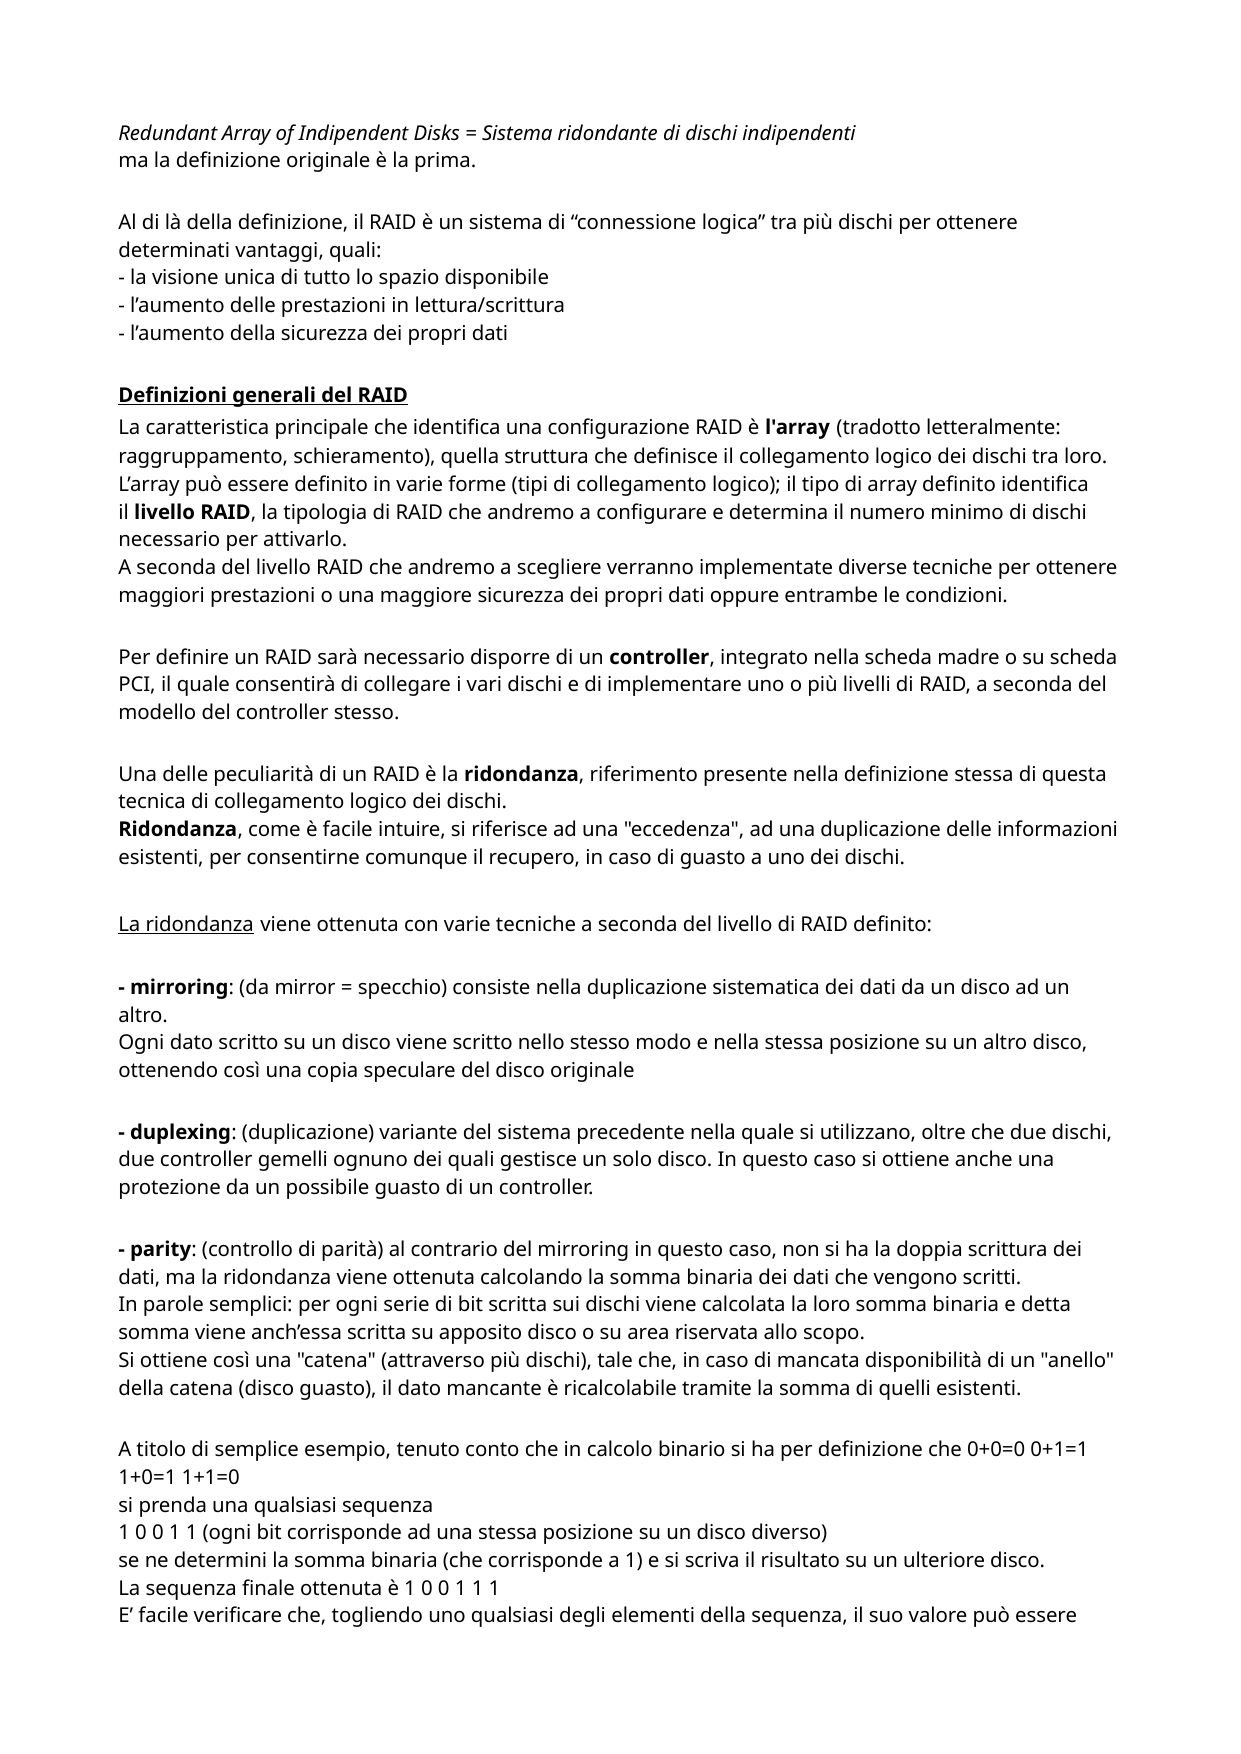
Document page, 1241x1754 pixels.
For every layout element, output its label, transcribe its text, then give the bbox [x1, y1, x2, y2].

text Redundant Array of Indipendent Disks = Sistema ridondante di dischi indipendenti ma la definizione originale è la prima. Al di là della definizione, il RAID è un sistema di “connessione logica” tra più dischi per ottenere determinati vantaggi, quali: - la visione unica di tutto lo spazio disponibile - l’aumento delle prestazioni in lettura/scrittura - l’aumento della sicurezza dei propri dati Definizioni generali del RAID La caratteristica principale che identifica una configurazione RAID è l'array (tradotto letteralmente: raggruppamento, schieramento), quella struttura che definisce il collegamento logico dei dischi tra loro. L’array può essere definito in varie forme (tipi di collegamento logico); il tipo di array definito identifica il livello RAID, la tipologia di RAID che andremo a configurare e determina il numero minimo di dischi necessario per attivarlo. A seconda del livello RAID che andremo a scegliere verranno implementate diverse tecniche per ottenere maggiori prestazioni o una maggiore sicurezza dei propri dati oppure entrambe le condizioni. Per definire un RAID sarà necessario disporre di un controller, integrato nella scheda madre o su scheda PCI, il quale consentirà di collegare i vari dischi e di implementare uno o più livelli di RAID, a seconda del modello del controller stesso. Una delle peculiarità di un RAID è la ridondanza, riferimento presente nella definizione stessa di questa tecnica di collegamento logico dei dischi. Ridondanza, come è facile intuire, si riferisce ad una "eccedenza", ad una duplicazione delle informazioni esistenti, per consentirne comunque il recupero, in caso di guasto a uno dei dischi. La ridondanza viene ottenuta con varie tecniche a seconda del livello di RAID definito: - mirroring: (da mirror = specchio) consiste nella duplicazione sistematica dei dati da un disco ad un altro. Ogni dato scritto su un disco viene scritto nello stesso modo e nella stessa posizione su un altro disco, ottenendo così una copia speculare del disco originale - duplexing: (duplicazione) variante del sistema precedente nella quale si utilizzano, oltre che due dischi, due controller gemelli ognuno dei quali gestisce un solo disco. In questo caso si ottiene anche una protezione da un possibile guasto di un controller. - parity: (controllo di parità) al contrario del mirroring in questo caso, non si ha la doppia scrittura dei dati, ma la ridondanza viene ottenuta calcolando la somma binaria dei dati che vengono scritti. In parole semplici: per ogni serie di bit scritta sui dischi viene calcolata la loro somma binaria e detta somma viene anch’essa scritta su apposito disco o su area riservata allo scopo. Si ottiene così una "catena" (attraverso più dischi), tale che, in caso di mancata disponibilità di un "anello" della catena (disco guasto), il dato mancante è ricalcolabile tramite la somma di quelli esistenti. A titolo di semplice esempio, tenuto conto che in calcolo binario si ha per definizione che 0+0=0 0+1=1 1+0=1 1+1=0 si prenda una qualsiasi sequenza 1 0 0 1 1 (ogni bit corrisponde ad una stessa posizione su un disco diverso) se ne determini la somma binaria (che corrisponde a 1) e si scriva il risultato su un ulteriore disco. La sequenza finale ottenuta è 1 0 0 1 1 1 E’ facile verificare che, togliendo uno qualsiasi degli elementi della sequenza, il suo valore può essere [118, 118, 1122, 1629]
